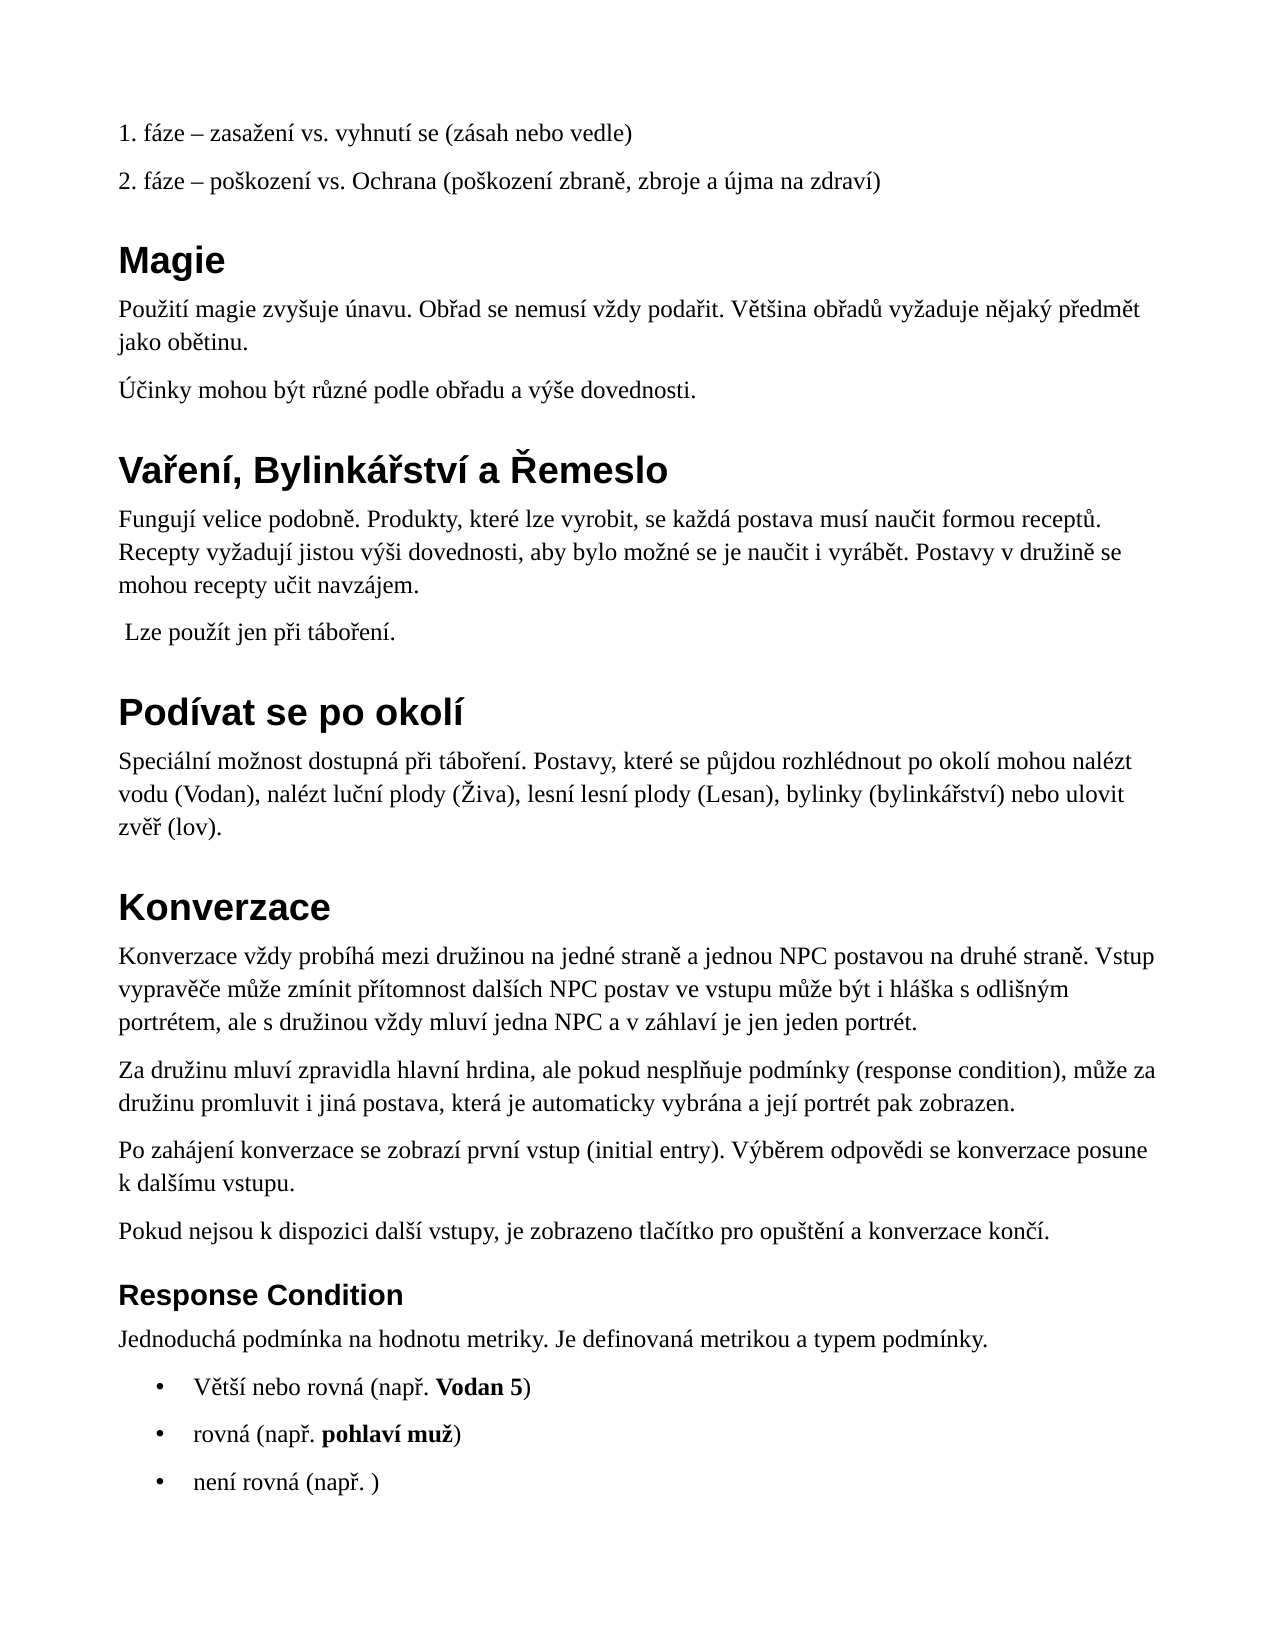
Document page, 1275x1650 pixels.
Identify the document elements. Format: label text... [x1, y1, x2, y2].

list není rovná (např. ) [156, 1467, 1157, 1496]
list Větší nebo rovná (např. Vodan 5) [156, 1372, 1157, 1401]
text Účinky mohou být různé podle obřadu a výše dovednosti. [118, 375, 1157, 404]
text Použití magie zvyšuje únavu. Obřad se nemusí vždy podařit. Většina obřadů vyžaduje nějaký předmět jako obětinu. [118, 294, 1157, 356]
text Speciální možnost dostupná při táboření. Postavy, které se půjdou rozhlédnout po okolí mohou nalézt vodu (Vodan), nalézt luční plody (Živa), lesní lesní plody (Lesan), bylinky (bylinkářství) nebo ulovit zvěř (lov). [118, 746, 1157, 841]
text 2. fáze – poškození vs. Ochrana (poškození zbraně, zbroje a újma na zdraví) [118, 166, 1157, 194]
subtitle Response Condition [118, 1278, 1157, 1312]
subtitle Magie [118, 238, 1157, 282]
subtitle Podívat se po okolí [118, 690, 1157, 734]
text Za družinu mluví zpravidla hlavní hrdina, ale pokud nesplňuje podmínky (response condition), může za družinu promluvit i jiná postava, která je automaticky vybrána a její portrét pak zobrazen. [118, 1055, 1157, 1116]
subtitle Konverzace [118, 885, 1157, 928]
text Lze použít jen při táboření. [118, 617, 1157, 646]
text Fungují velice podobně. Produkty, které lze vyrobit, se každá postava musí naučit formou receptů. Recepty vyžadují jistou výši dovednosti, aby bylo možné se je naučit i vyrábět. Postavy v družině se mohou recepty učit navzájem. [118, 504, 1157, 599]
text 1. fáze – zasažení vs. vyhnutí se (zásah nebo vedle) [118, 118, 1157, 147]
text Konverzace vždy probíhá mezi družinou na jedné straně a jednou NPC postavou na druhé straně. Vstup vypravěče může zmínit přítomnost dalších NPC postav ve vstupu může být i hláška s odlišným portrétem, ale s družinou vždy mluví jedna NPC a v záhlaví je jen jeden portrét. [118, 941, 1157, 1036]
text Pokud nejsou k dispozici další vstupy, je zobrazeno tlačítko pro opuštění a konverzace končí. [118, 1216, 1157, 1245]
list rovná (např. pohlaví muž) [156, 1419, 1157, 1448]
text Jednoduchá podmínka na hodnotu metriky. Je definovaná metrikou a typem podmínky. [118, 1324, 1157, 1353]
subtitle Vaření, Bylinkářství a Řemeslo [118, 448, 1157, 491]
text Po zahájení konverzace se zobrazí první vstup (initial entry). Výběrem odpovědi se konverzace posune k dalšímu vstupu. [118, 1135, 1157, 1197]
